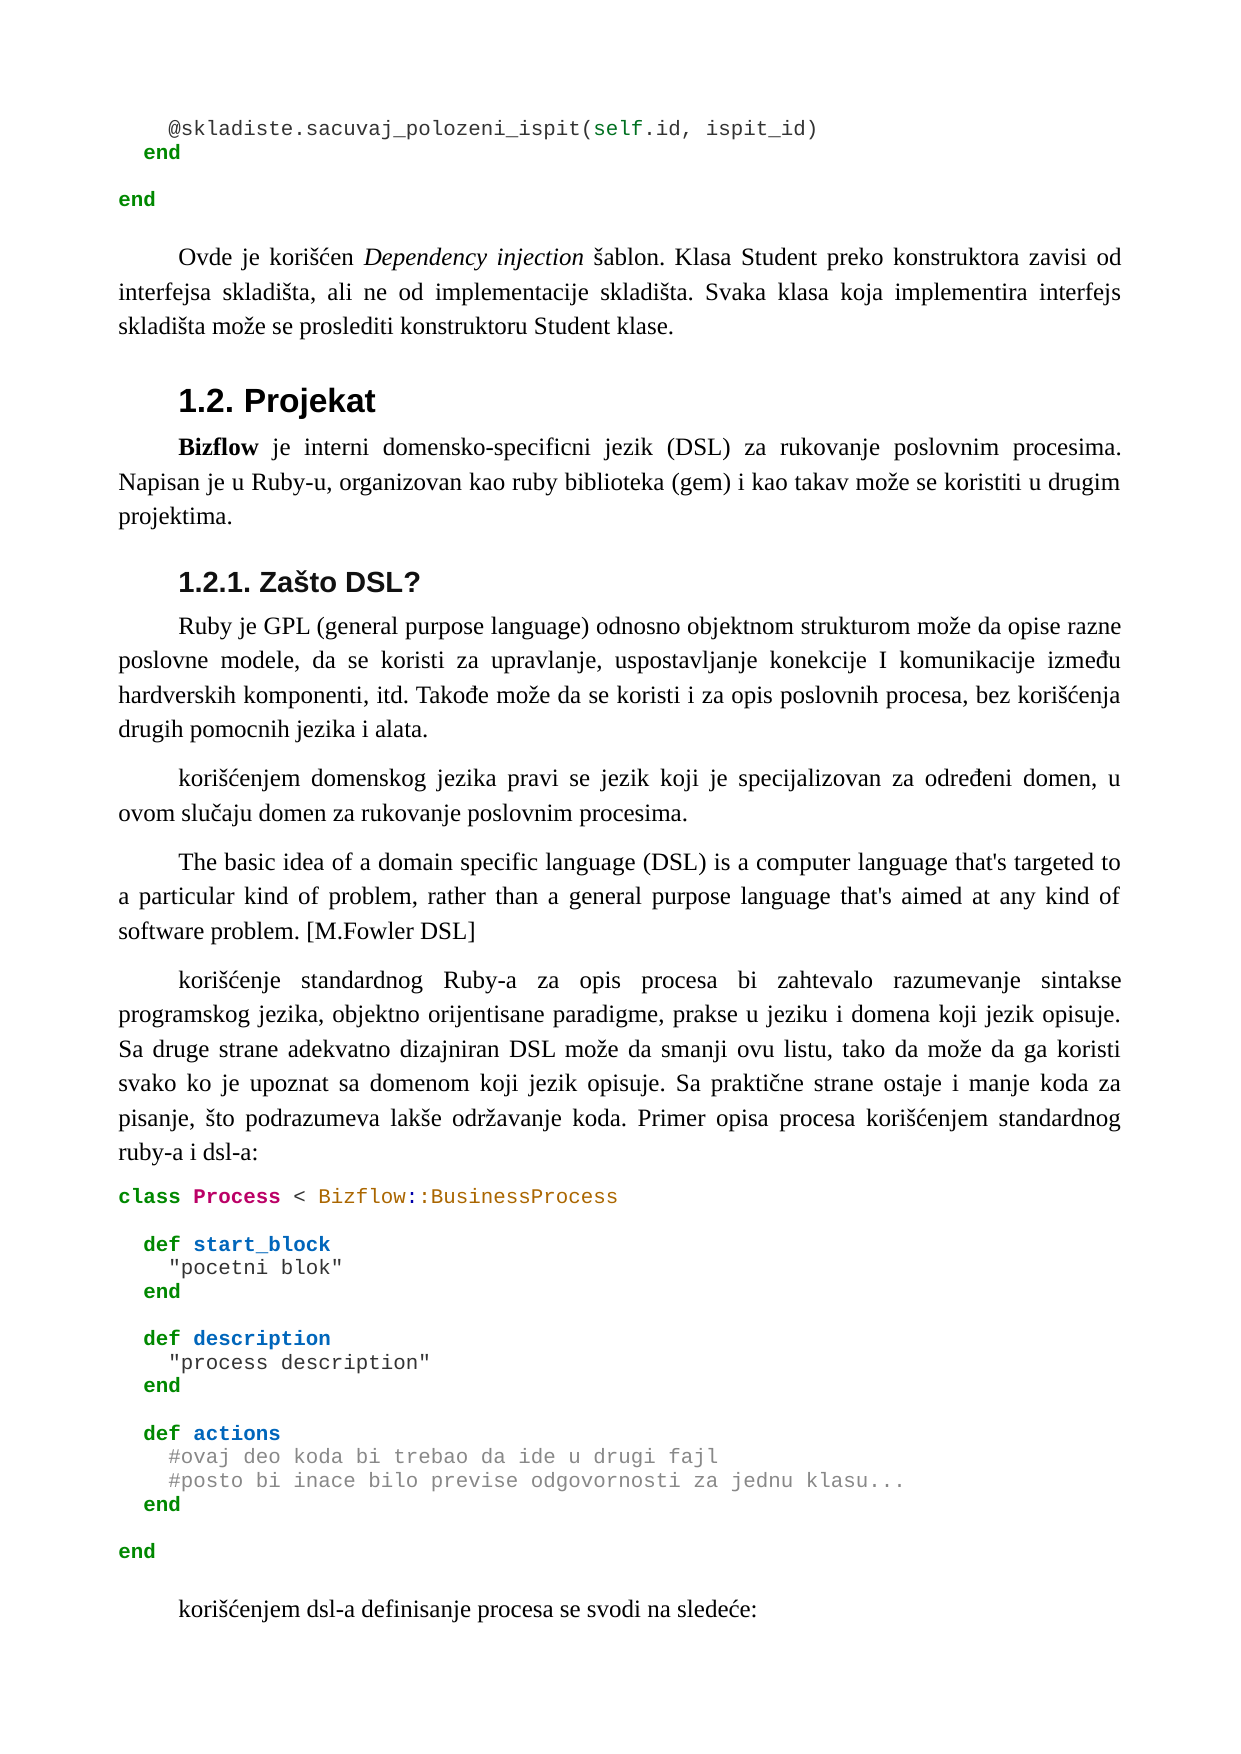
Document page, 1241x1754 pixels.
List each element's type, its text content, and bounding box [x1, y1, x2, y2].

text #ovaj deo koda bi trebao da ide u drugi fajl [118, 1446, 1122, 1470]
text def start_block [118, 1234, 1122, 1257]
text end [118, 1376, 1122, 1399]
subtitle Zašto DSL? [118, 565, 1122, 598]
text def description [118, 1328, 1122, 1352]
text korišćenje standardnog Ruby-a za opis procesa bi zahtevalo razumevanje sintakse programskog jezika, objektno orijentisane paradigme, prakse u jeziku i domena koji jezik opisuje. Sa druge strane adekvatno dizajniran DSL može da smanji ovu listu, tako da može da ga koristi svako ko je upoznat sa domenom koji jezik opisuje. Sa praktične strane ostaje i manje koda za pisanje, što podrazumeva lakše održavanje koda. Primer opisa procesa korišćenjem standardnog ruby-a i dsl-a: [118, 965, 1122, 1166]
text end [118, 142, 1122, 165]
text def actions [118, 1423, 1122, 1446]
text end [118, 189, 1122, 213]
text end [118, 1541, 1122, 1565]
subtitle Projekat [118, 381, 1122, 420]
text "pocetni blok" [118, 1257, 1122, 1281]
text Ovde je korišćen Dependency injection šablon. Klasa Student preko konstruktora zavisi od interfejsa skladišta, ali ne od implementacije skladišta. Svaka klasa koja implementira interfejs skladišta može se proslediti konstruktoru Student klase. [118, 242, 1122, 340]
text @skladiste.sacuvaj_polozeni_ispit(self.id, ispit_id) [118, 118, 1122, 142]
text Bizflow je interni domensko-specificni jezik (DSL) za rukovanje poslovnim procesima. Napisan je u Ruby-u, organizovan kao ruby biblioteka (gem) i kao takav može se koristiti u drugim projektima. [118, 432, 1122, 530]
text #posto bi inace bilo previse odgovornosti za jednu klasu... [118, 1470, 1122, 1494]
text end [118, 1494, 1122, 1517]
text Ruby je GPL (general purpose language) odnosno objektnom strukturom može da opise razne poslovne modele, da se koristi za upravlanje, uspostavljanje konekcije I komunikacije između hardverskih komponenti, itd. Takođe može da se koristi i za opis poslovnih procesa, bez korišćenja drugih pomocnih jezika i alata. [118, 611, 1122, 743]
text korišćenjem dsl-a definisanje procesa se svodi na sledeće: [118, 1594, 1122, 1623]
text The basic idea of a domain specific language (DSL) is a computer language that's targeted to a particular kind of problem, rather than a general purpose language that's aimed at any kind of software problem. [M.Fowler DSL] [118, 847, 1122, 944]
text end [118, 1281, 1122, 1304]
text class Process < Bizflow::BusinessProcess [118, 1186, 1122, 1210]
text korišćenjem domenskog jezika pravi se jezik koji je specijalizovan za određeni domen, u ovom slučaju domen za rukovanje poslovnim procesima. [118, 763, 1122, 827]
text "process description" [118, 1352, 1122, 1376]
